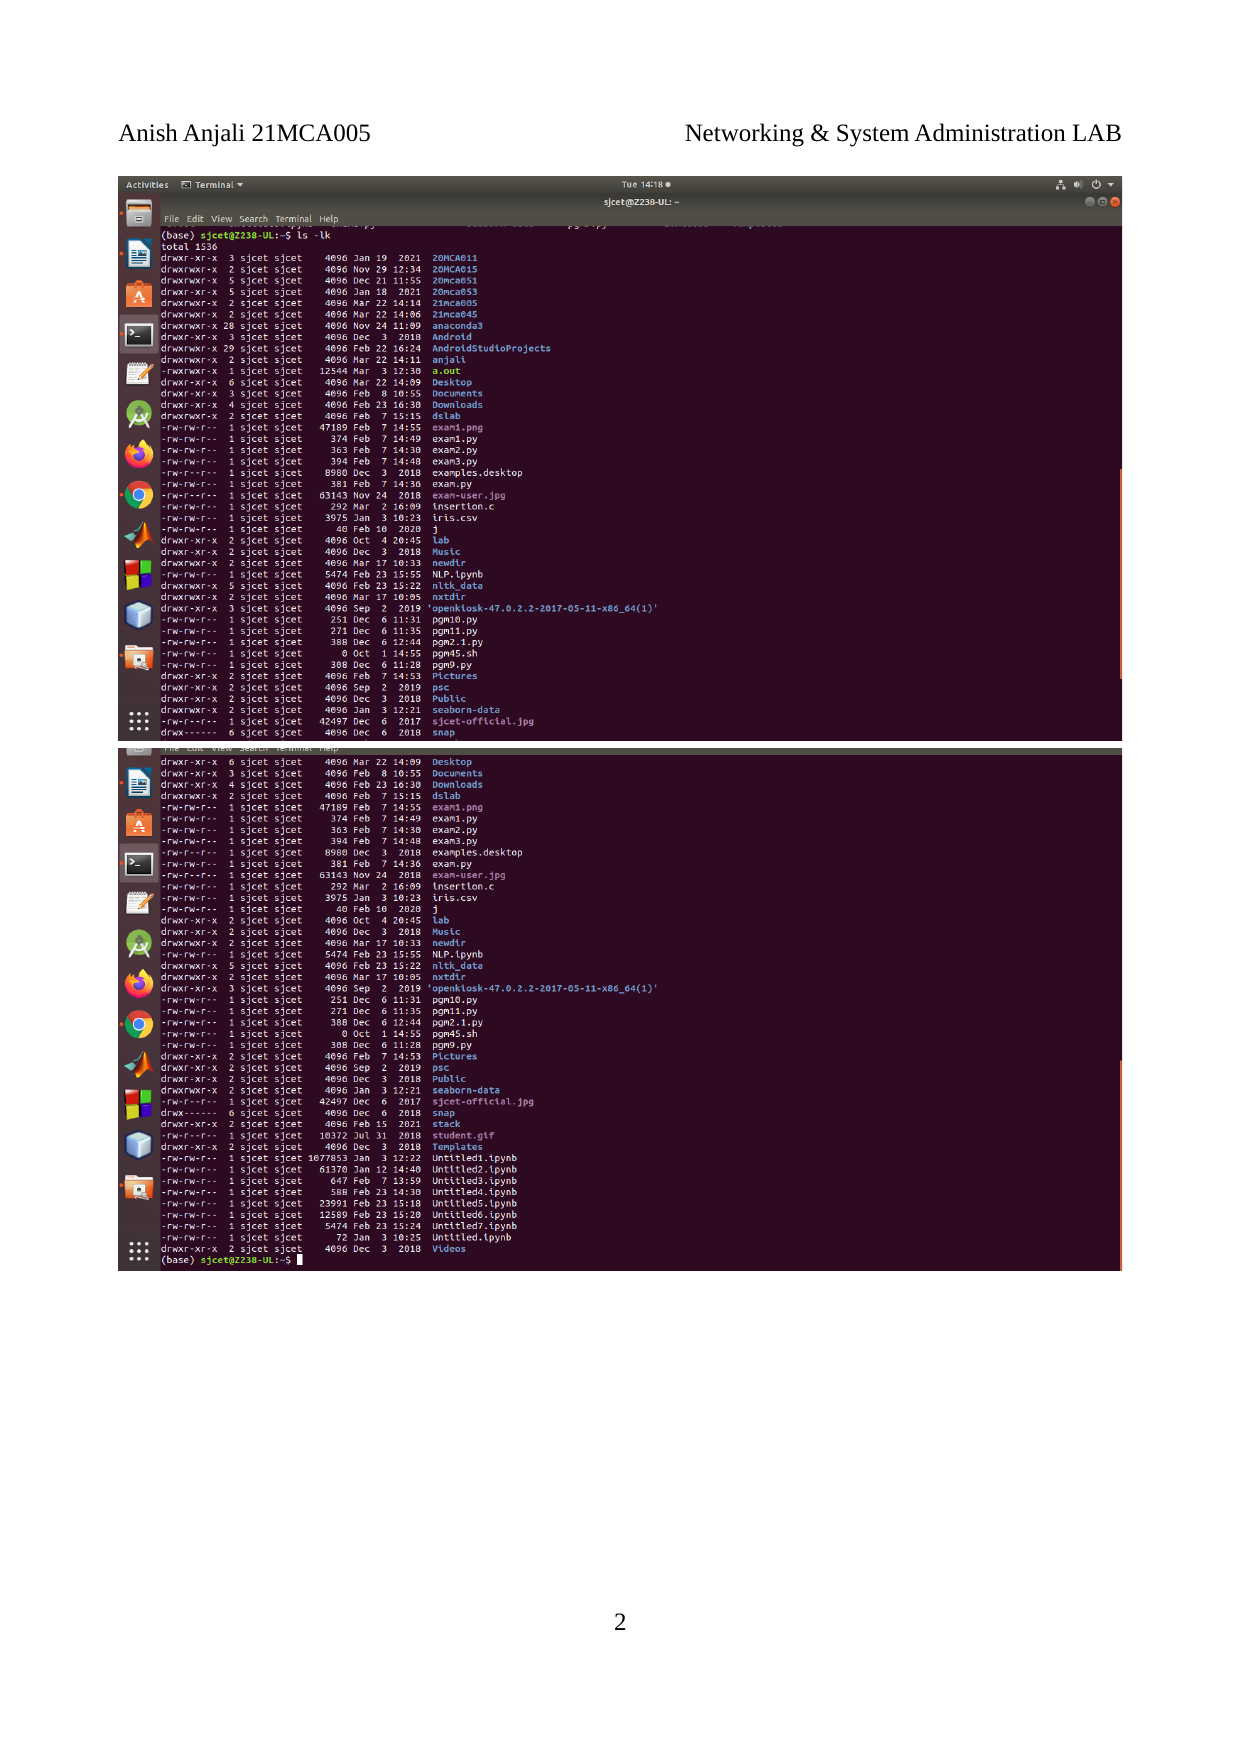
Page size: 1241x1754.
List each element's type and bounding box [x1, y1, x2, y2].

picture [118, 748, 1123, 1271]
picture [118, 176, 1123, 741]
